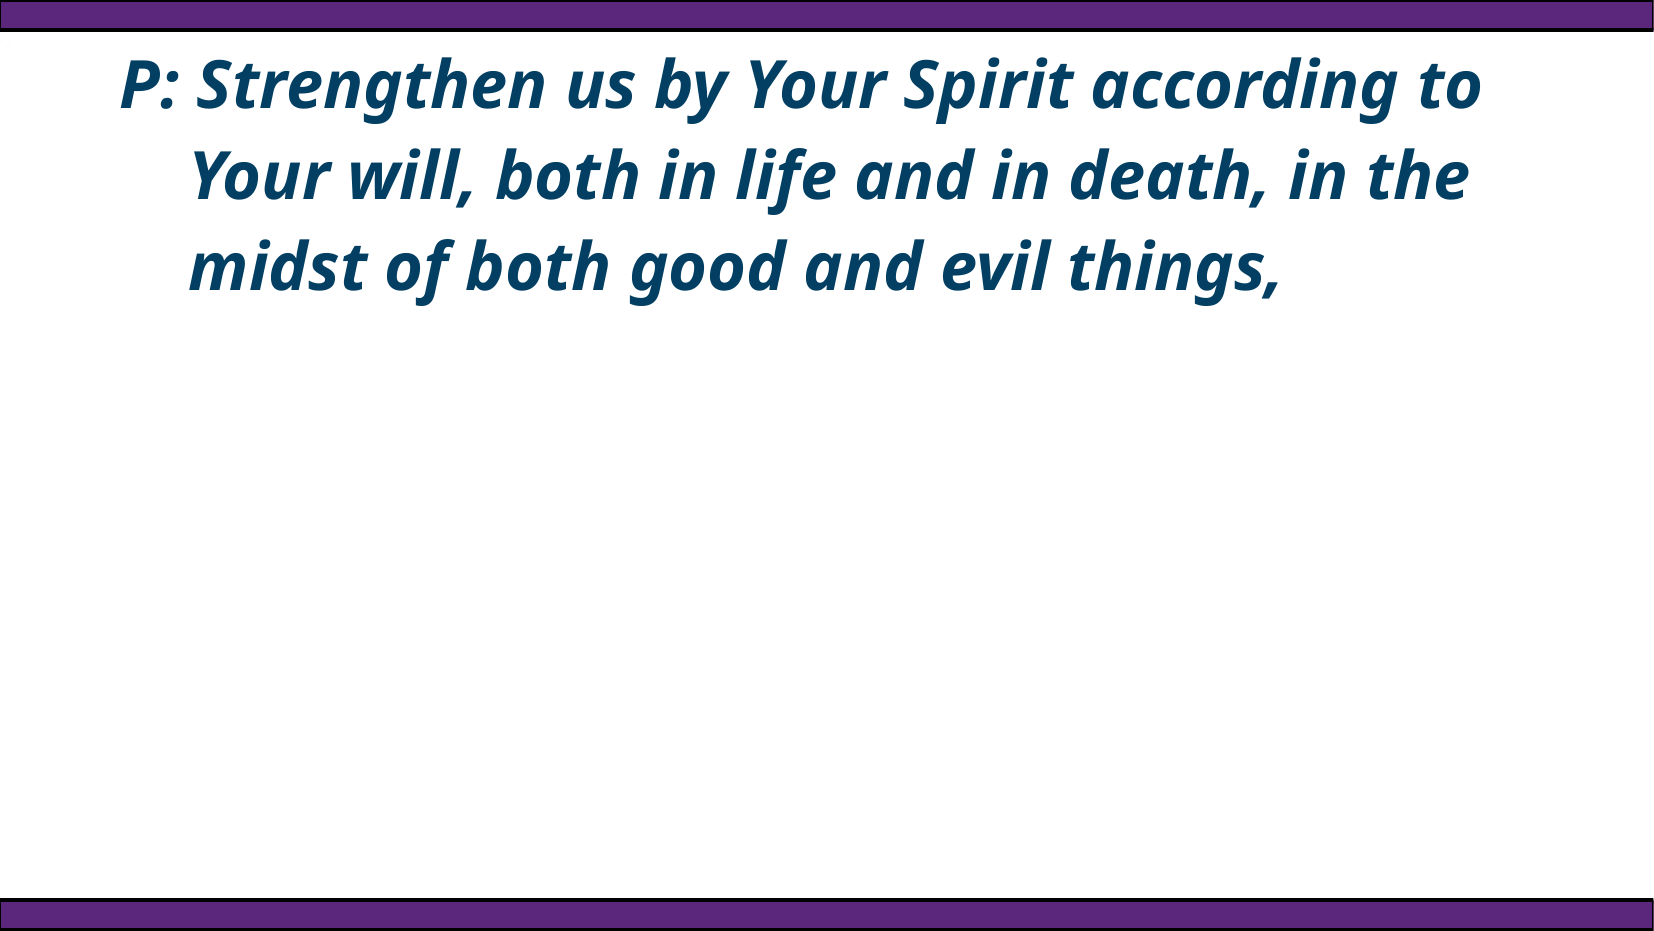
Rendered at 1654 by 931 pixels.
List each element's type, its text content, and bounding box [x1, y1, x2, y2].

picture [0, 31, 1654, 900]
text_box [0, 0, 1654, 31]
text_box P: Strengthen us by Your Spirit according to Your will, both in life and in death, in the midst of both good and evil things, [105, 30, 1546, 348]
text_box [0, 900, 1654, 931]
